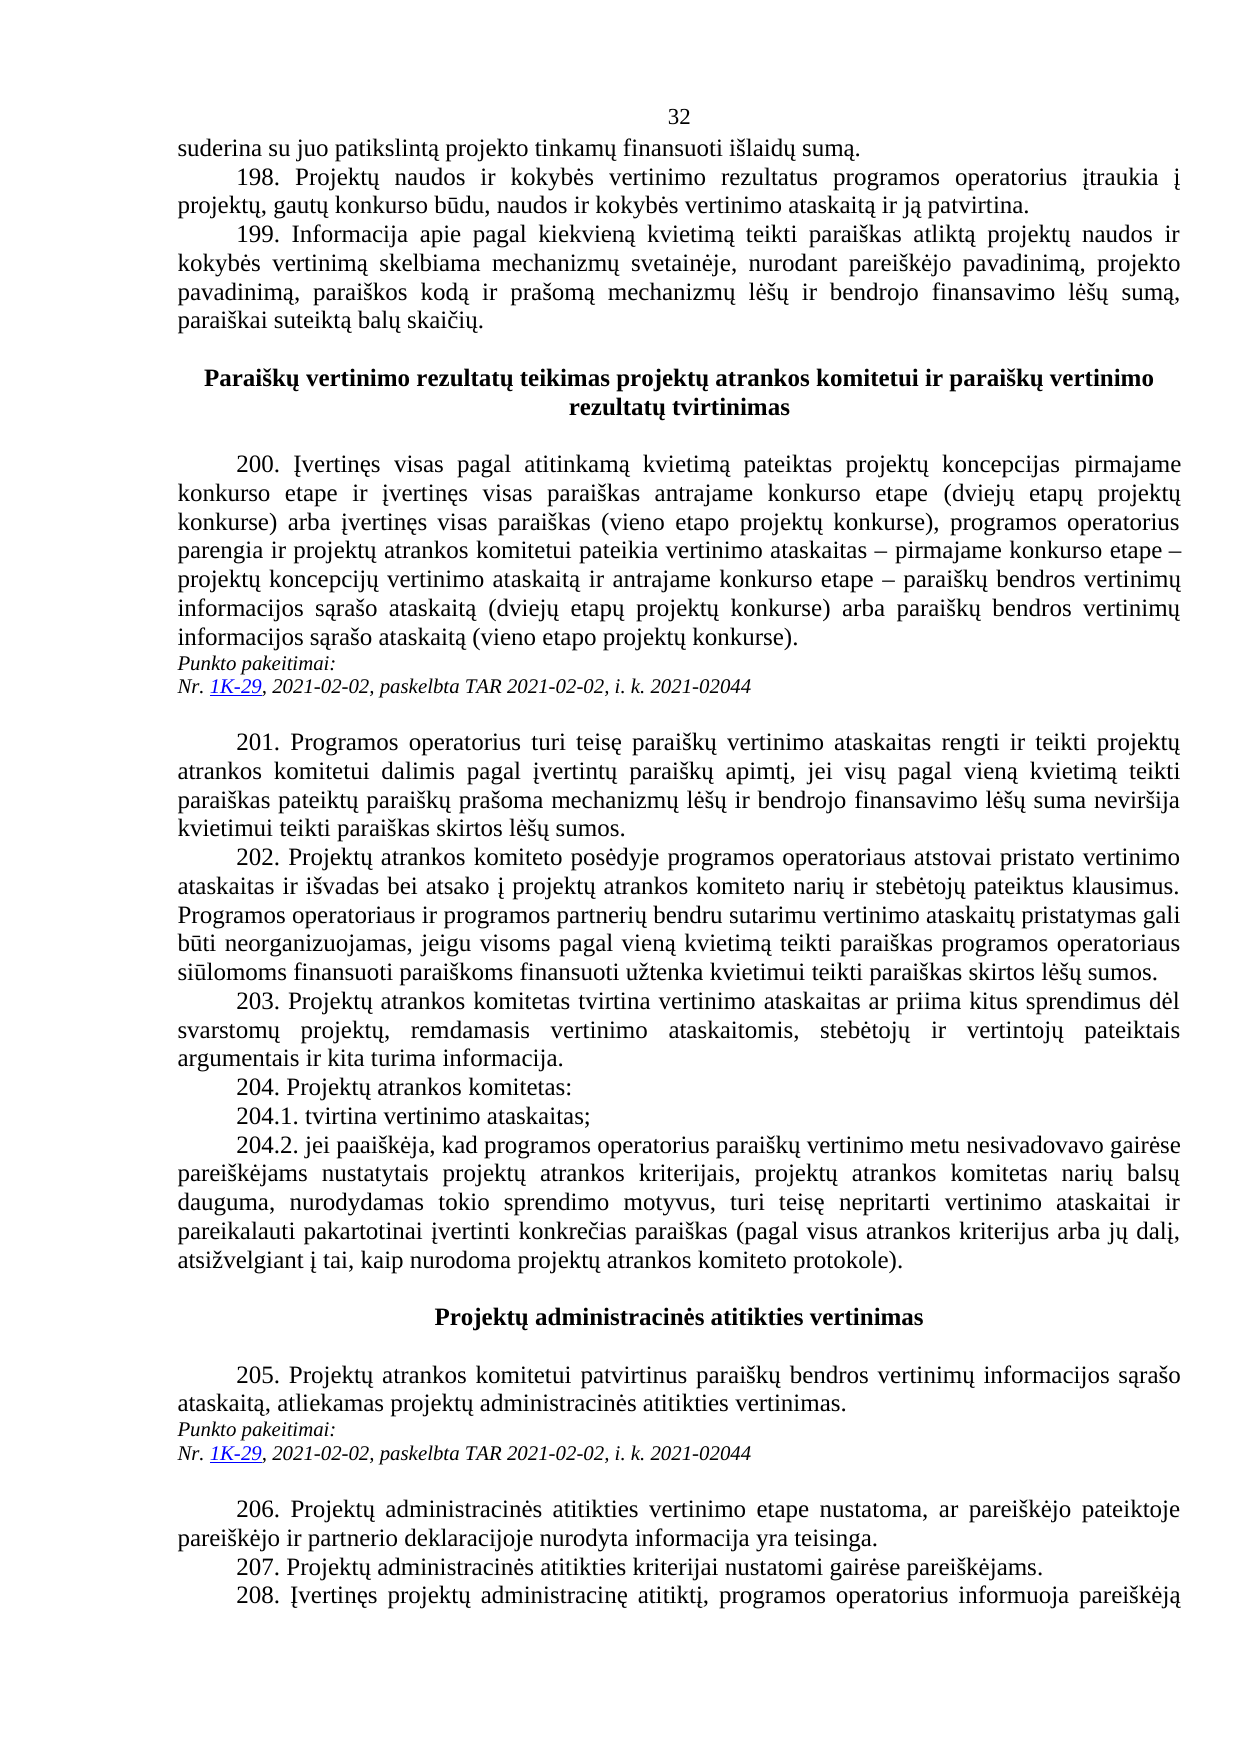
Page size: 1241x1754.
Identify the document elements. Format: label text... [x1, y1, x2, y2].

text 205. Projektų atrankos komitetui patvirtinus paraiškų bendros vertinimų informacijos sąrašo ataskaitą, atliekamas projektų administracinės atitikties vertinimas. [177, 1360, 1181, 1417]
text 207. Projektų administracinės atitikties kriterijai nustatomi gairėse pareiškėjams. [177, 1552, 1181, 1580]
text 203. Projektų atrankos komitetas tvirtina vertinimo ataskaitas ar priima kitus sprendimus dėl svarstomų projektų, remdamasis vertinimo ataskaitomis, stebėtojų ir vertintojų pateiktais argumentais ir kita turima informacija. [177, 986, 1181, 1072]
text 200. Įvertinęs visas pagal atitinkamą kvietimą pateiktas projektų koncepcijas pirmajame konkurso etape ir įvertinęs visas paraiškas antrajame konkurso etape (dviejų etapų projektų konkurse) arba įvertinęs visas paraiškas (vieno etapo projektų konkurse), programos operatorius parengia ir projektų atrankos komitetui pateikia vertinimo ataskaitas – pirmajame konkurso etape – projektų koncepcijų vertinimo ataskaitą ir antrajame konkurso etape – paraiškų bendros vertinimų informacijos sąrašo ataskaitą (dviejų etapų projektų konkurse) arba paraiškų bendros vertinimų informacijos sąrašo ataskaitą (vieno etapo projektų konkurse). [177, 449, 1181, 650]
text Punkto pakeitimai: [177, 650, 1181, 674]
text suderina su juo patikslintą projekto tinkamų finansuoti išlaidų sumą. [177, 133, 1181, 162]
text Punkto pakeitimai: [177, 1417, 1181, 1441]
text 206. Projektų administracinės atitikties vertinimo etape nustatoma, ar pareiškėjo pateiktoje pareiškėjo ir partnerio deklaracijoje nurodyta informacija yra teisinga. [177, 1494, 1181, 1552]
text 202. Projektų atrankos komiteto posėdyje programos operatoriaus atstovai pristato vertinimo ataskaitas ir išvadas bei atsako į projektų atrankos komiteto narių ir stebėtojų pateiktus klausimus. Programos operatoriaus ir programos partnerių bendru sutarimu vertinimo ataskaitų pristatymas gali būti neorganizuojamas, jeigu visoms pagal vieną kvietimą teikti paraiškas programos operatoriaus siūlomoms finansuoti paraiškoms finansuoti užtenka kvietimui teikti paraiškas skirtos lėšų sumos. [177, 842, 1181, 986]
text Nr. 1K-29, 2021-02-02, paskelbta TAR 2021-02-02, i. k. 2021-02044 [177, 674, 1181, 698]
text 204. Projektų atrankos komitetas: [177, 1072, 1181, 1101]
text Nr. 1K-29, 2021-02-02, paskelbta TAR 2021-02-02, i. k. 2021-02044 [177, 1441, 1181, 1465]
text 208. Įvertinęs projektų administracinę atitiktį, programos operatorius informuoja pareiškėją [177, 1580, 1181, 1609]
text 201. Programos operatorius turi teisę paraiškų vertinimo ataskaitas rengti ir teikti projektų atrankos komitetui dalimis pagal įvertintų paraiškų apimtį, jei visų pagal vieną kvietimą teikti paraiškas pateiktų paraiškų prašoma mechanizmų lėšų ir bendrojo finansavimo lėšų suma neviršija kvietimui teikti paraiškas skirtos lėšų sumos. [177, 727, 1181, 842]
text Paraiškų vertinimo rezultatų teikimas projektų atrankos komitetui ir paraiškų vertinimo rezultatų tvirtinimas [177, 363, 1181, 420]
text 199. Informacija apie pagal kiekvieną kvietimą teikti paraiškas atliktą projektų naudos ir kokybės vertinimą skelbiama mechanizmų svetainėje, nurodant pareiškėjo pavadinimą, projekto pavadinimą, paraiškos kodą ir prašomą mechanizmų lėšų ir bendrojo finansavimo lėšų sumą, paraiškai suteiktą balų skaičių. [177, 219, 1181, 334]
text Projektų administracinės atitikties vertinimas [177, 1302, 1181, 1331]
text 204.2. jei paaiškėja, kad programos operatorius paraiškų vertinimo metu nesivadovavo gairėse pareiškėjams nustatytais projektų atrankos kriterijais, projektų atrankos komitetas narių balsų dauguma, nurodydamas tokio sprendimo motyvus, turi teisę nepritarti vertinimo ataskaitai ir pareikalauti pakartotinai įvertinti konkrečias paraiškas (pagal visus atrankos kriterijus arba jų dalį, atsižvelgiant į tai, kaip nurodoma projektų atrankos komiteto protokole). [177, 1130, 1181, 1273]
text 204.1. tvirtina vertinimo ataskaitas; [177, 1101, 1181, 1130]
text 198. Projektų naudos ir kokybės vertinimo rezultatus programos operatorius įtraukia į projektų, gautų konkurso būdu, naudos ir kokybės vertinimo ataskaitą ir ją patvirtina. [177, 162, 1181, 219]
